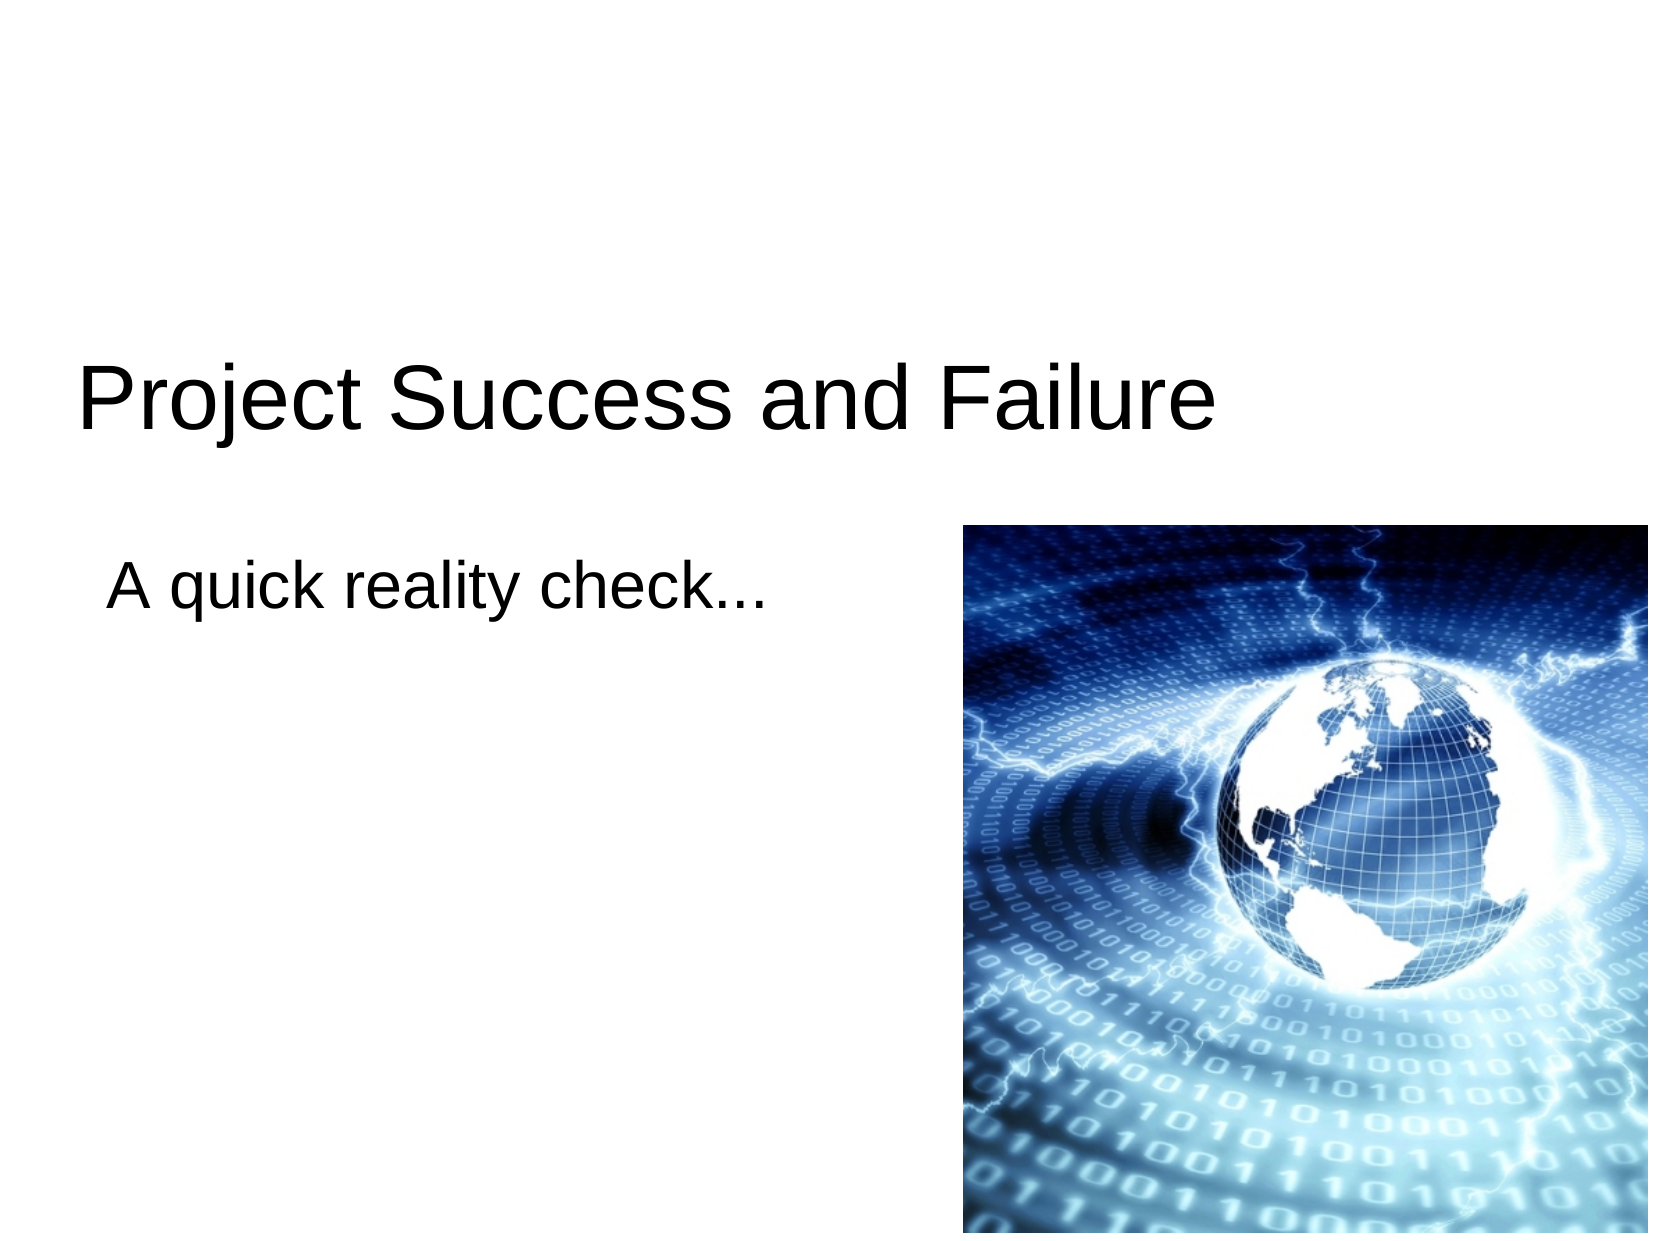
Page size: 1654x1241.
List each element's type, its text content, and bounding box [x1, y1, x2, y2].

list A quick reality check... [88, 548, 1388, 682]
title Project Success and Failure [76, 301, 1613, 494]
picture [963, 525, 1648, 1233]
